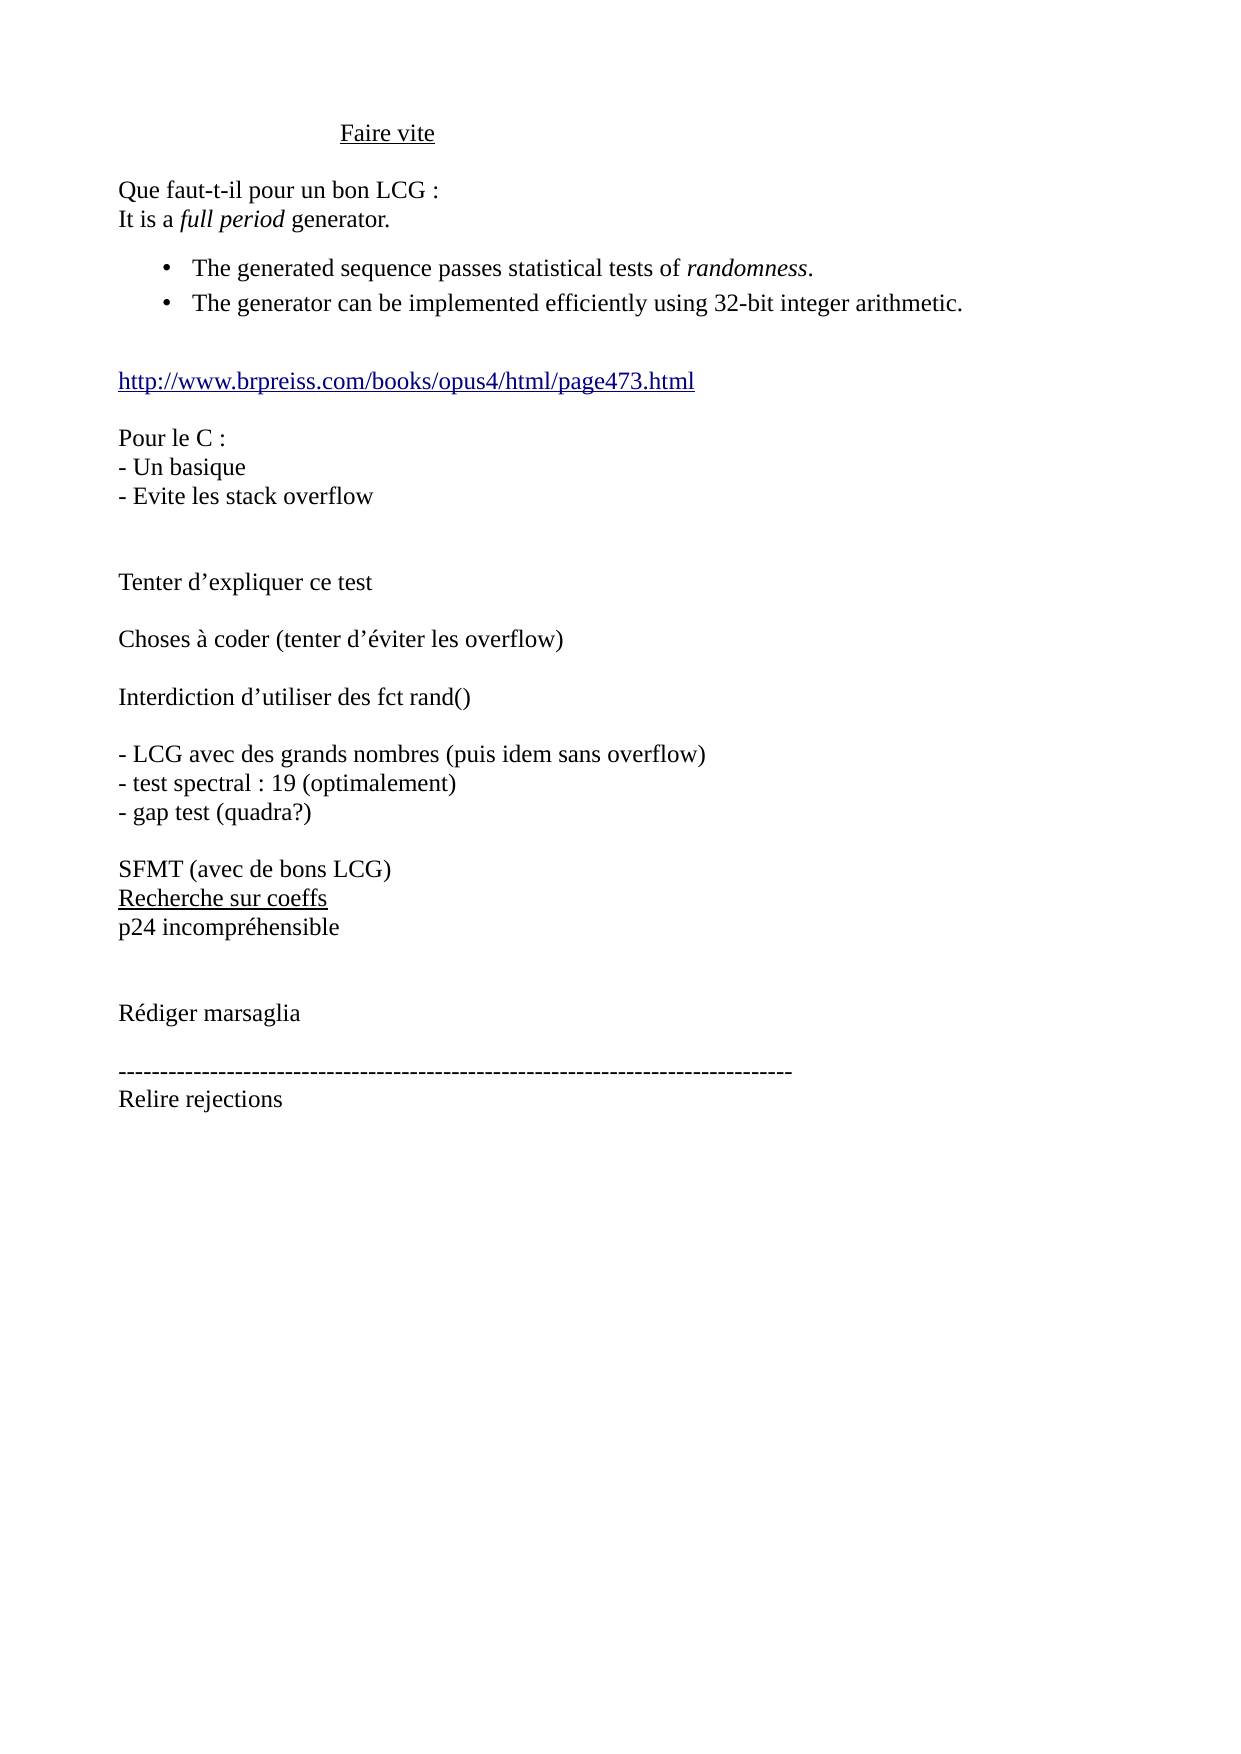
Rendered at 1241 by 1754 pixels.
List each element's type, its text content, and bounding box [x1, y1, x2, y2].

text Que faut-t-il pour un bon LCG : [118, 176, 1122, 204]
list The generated sequence passes statistical tests of randomness. [162, 253, 1122, 282]
text Tenter d’expliquer ce test [118, 567, 1122, 596]
list The generator can be implemented efficiently using 32-bit integer arithmetic. [162, 288, 1122, 317]
text It is a full period generator. [118, 204, 1122, 233]
text Interdiction d’utiliser des fct rand() [118, 682, 1122, 711]
text Rédiger marsaglia [118, 998, 1122, 1027]
text - test spectral : 19 (optimalement) [118, 768, 1122, 797]
text Relire rejections [118, 1084, 1122, 1113]
text - gap test (quadra?) [118, 797, 1122, 826]
text Pour le C : [118, 423, 1122, 452]
text Faire vite [118, 118, 1122, 147]
text Recherche sur coeffs [118, 883, 1122, 912]
text SFMT (avec de bons LCG) [118, 854, 1122, 883]
text - Evite les stack overflow [118, 481, 1122, 509]
text Choses à coder (tenter d’éviter les overflow) [118, 624, 1122, 653]
text http://www.brpreiss.com/books/opus4/html/page473.html [118, 366, 1122, 394]
text - LCG avec des grands nombres (puis idem sans overflow) [118, 739, 1122, 768]
text --------------------------------------------------------------------------------- [118, 1056, 1122, 1084]
text p24 incompréhensible [118, 912, 1122, 941]
text - Un basique [118, 452, 1122, 481]
